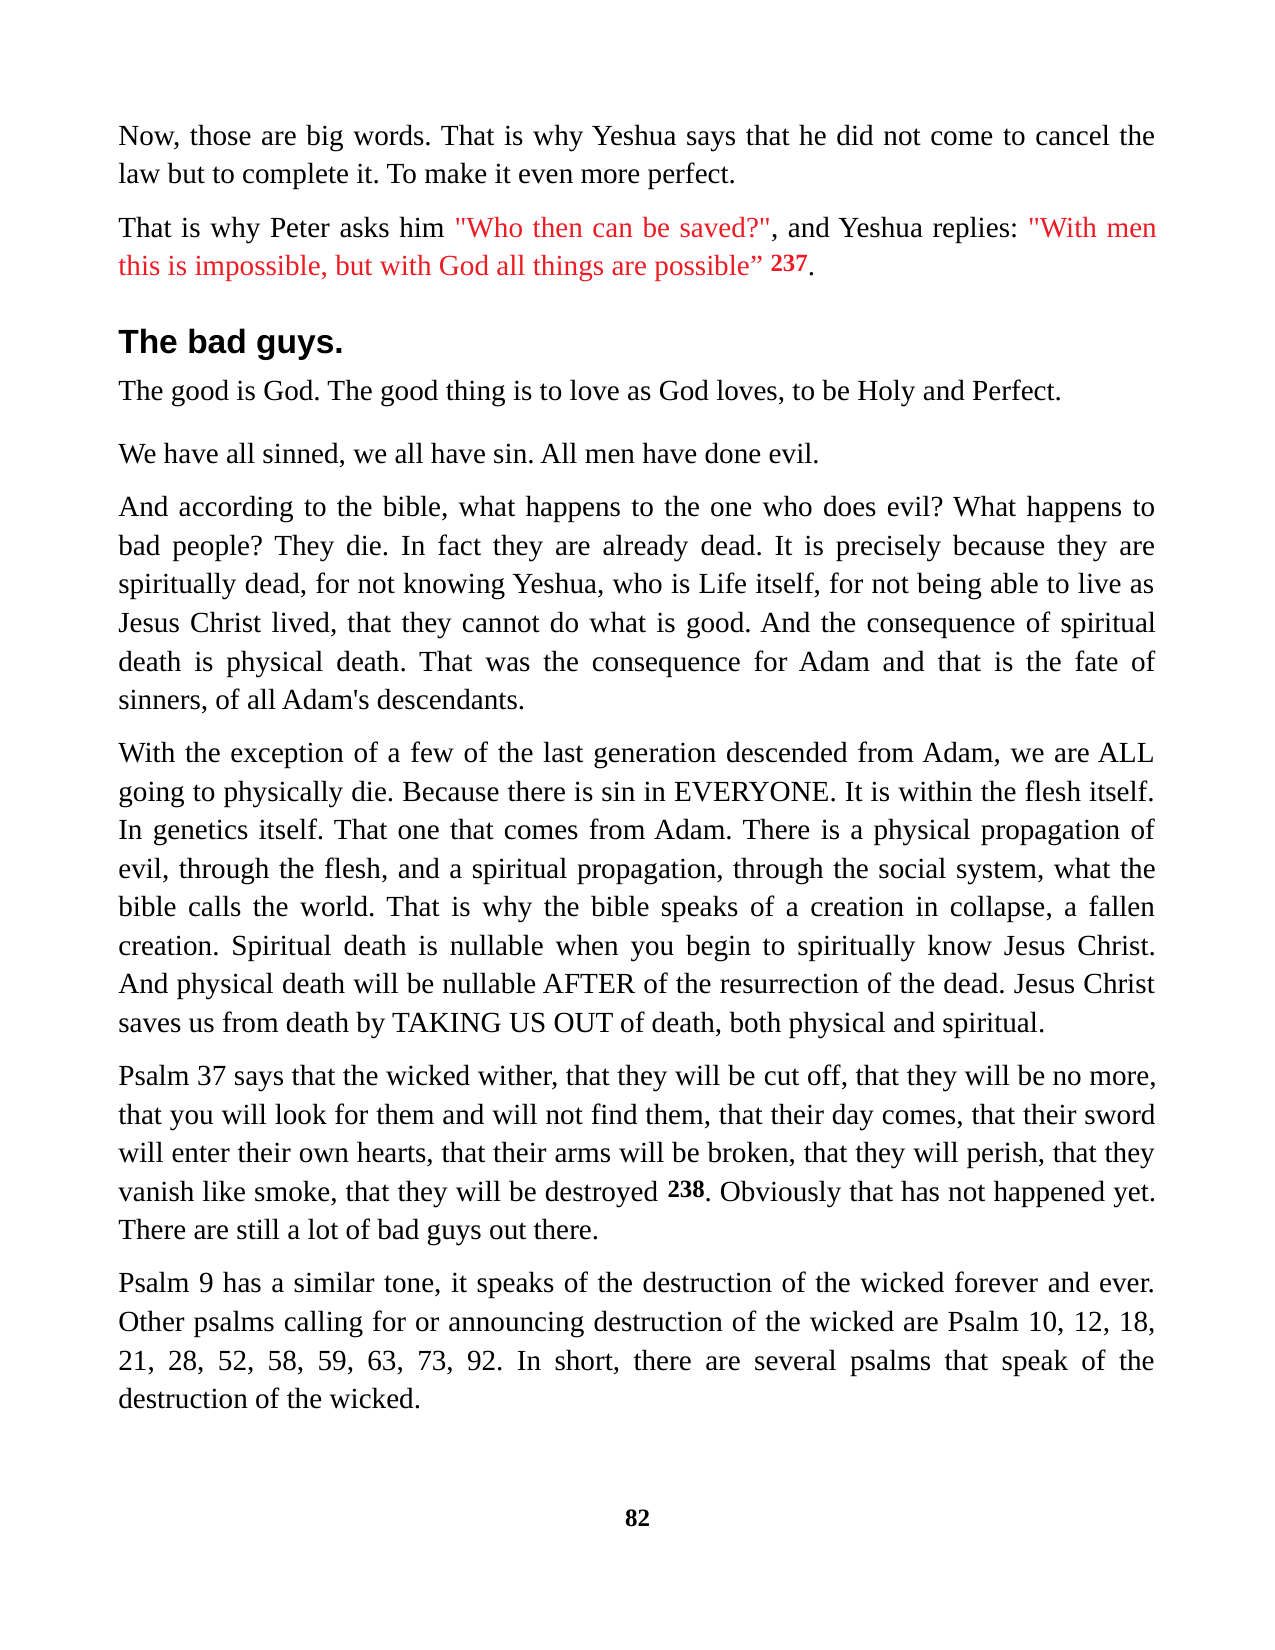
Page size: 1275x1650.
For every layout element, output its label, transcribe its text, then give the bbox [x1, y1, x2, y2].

text Now, those are big words. That is why Yeshua says that he did not come to cancel the law but to complete it. To make it even more perfect. [118, 118, 1157, 190]
text And according to the bible, what happens to the one who does evil? What happens to bad people? They die. In fact they are already dead. It is precisely because they are spiritually dead, for not knowing Yeshua, who is Life itself, for not being able to live as Jesus Christ lived, that they cannot do what is good. And the consequence of spiritual death is physical death. That was the consequence for Adam and that is the fate of sinners, of all Adam's descendants. [118, 489, 1157, 716]
text Psalm 37 says that the wicked wither, that they will be cut off, that they will be no more, that you will look for them and will not find them, that their day comes, that their sword will enter their own hearts, that their arms will be broken, that they will perish, that they vanish like smoke, that they will be destroyed . Obviously that has not happened yet. There are still a lot of bad guys out there. [118, 1058, 1157, 1246]
text That is why Peter asks him "Who then can be saved?", and Yeshua replies: "With men this is impossible, but with God all things are possible” . [118, 210, 1157, 282]
text With the exception of a few of the last generation descended from Adam, we are ALL going to physically die. Because there is sin in EVERYONE. It is within the flesh itself. In genetics itself. That one that comes from Adam. There is a physical propagation of evil, through the flesh, and a spiritual propagation, through the social system, what the bible calls the world. That is why the bible speaks of a creation in collapse, a fallen creation. Spiritual death is nullable when you begin to spiritually know Jesus Christ. And physical death will be nullable AFTER of the resurrection of the dead. Jesus Christ saves us from death by TAKING US OUT of death, both physical and spiritual. [118, 735, 1157, 1039]
subtitle The bad guys. [118, 322, 1157, 361]
text We have all sinned, we all have sin. All men have done evil. [118, 436, 1157, 470]
text The good is God. The good thing is to love as God loves, to be Holy and Perfect. [118, 373, 1157, 407]
text Psalm 9 has a similar tone, it speaks of the destruction of the wicked forever and ever. Other psalms calling for or announcing destruction of the wicked are Psalm 10, 12, 18, 21, 28, 52, 58, 59, 63, 73, 92. In short, there are several psalms that speak of the destruction of the wicked. [118, 1266, 1157, 1415]
